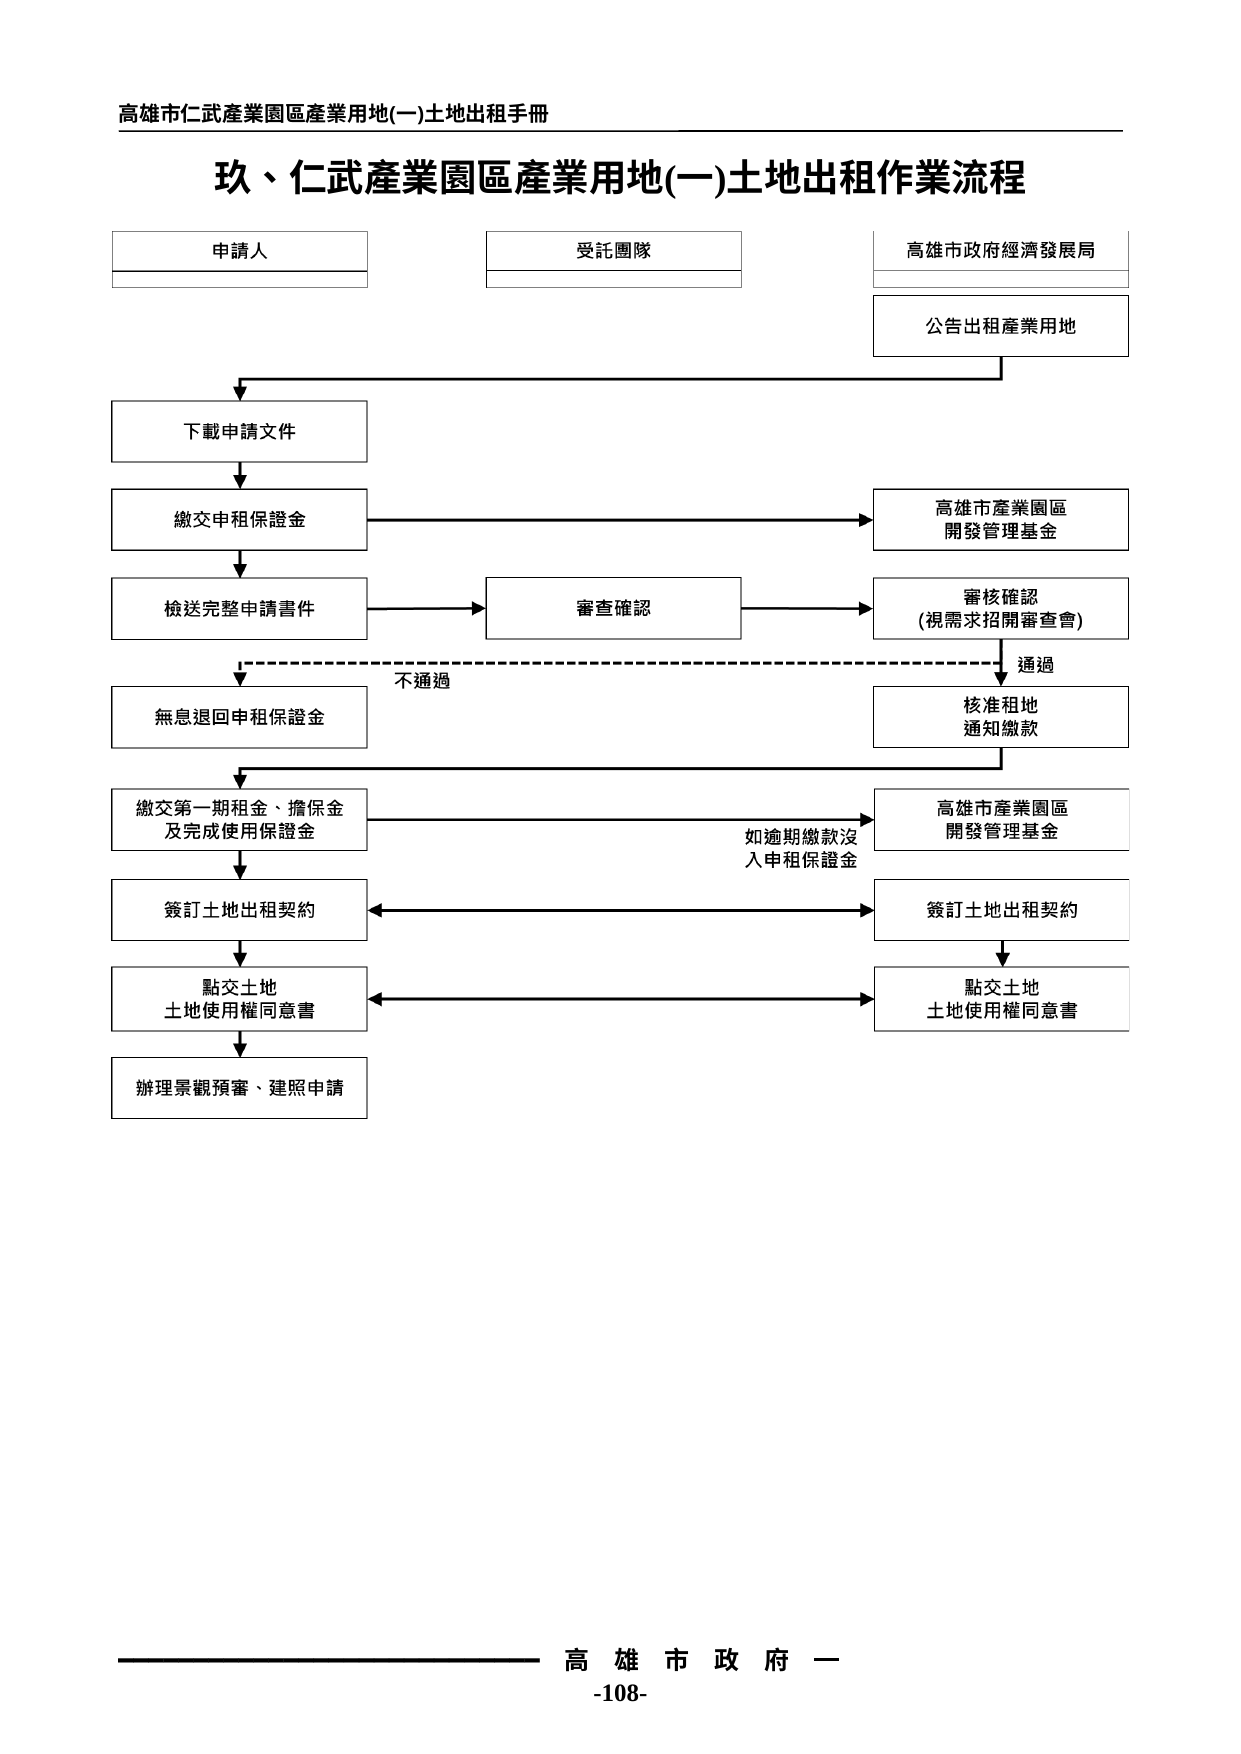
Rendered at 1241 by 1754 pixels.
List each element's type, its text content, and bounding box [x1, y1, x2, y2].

picture [111, 231, 1130, 1119]
subtitle 玖、仁武產業園區產業用地(一)土地出租作業流程 [118, 148, 1122, 202]
